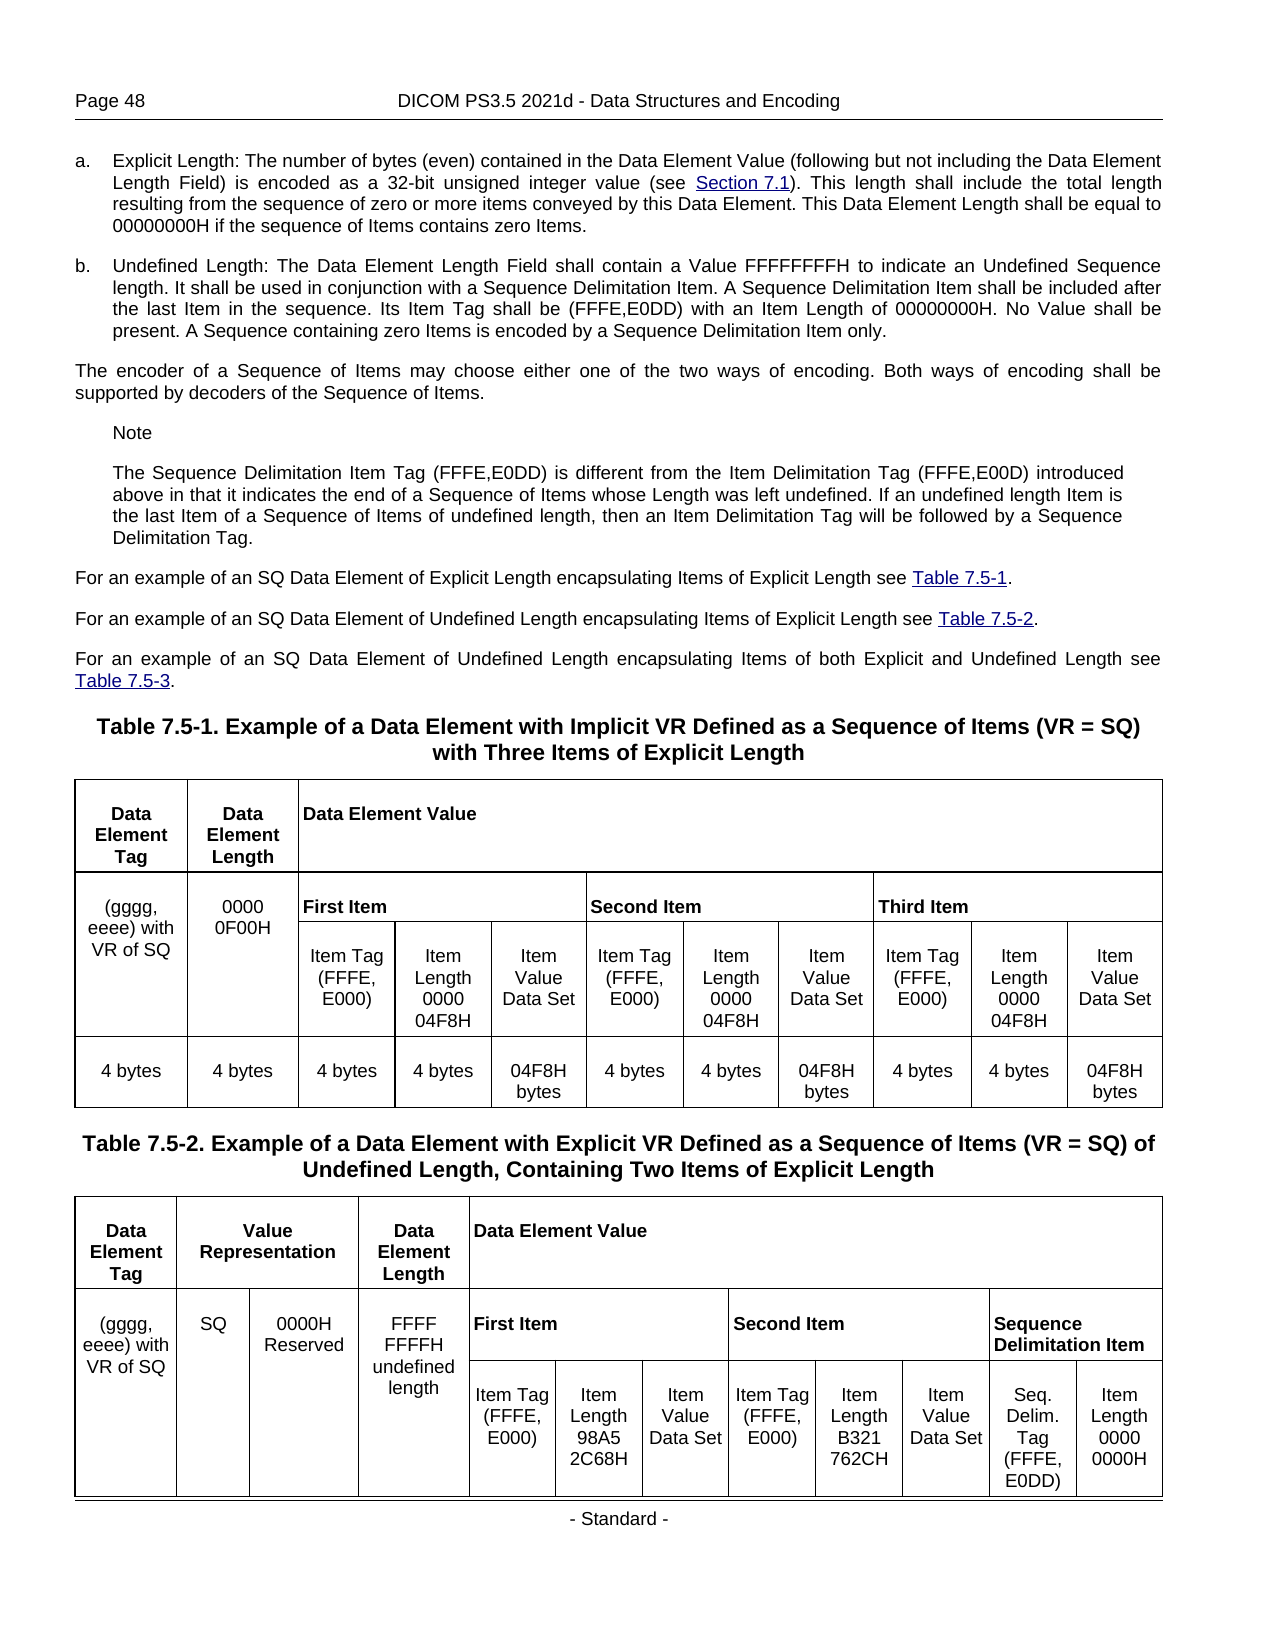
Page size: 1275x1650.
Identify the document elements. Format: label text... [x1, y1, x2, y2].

table_cell (gggg, eeee) with VR of SQ [76, 873, 187, 1036]
table_header Data Element Value [470, 1197, 1162, 1288]
table_cell Item Tag (FFFE, E000) [874, 922, 971, 1036]
table_cell Third Item [874, 873, 1162, 921]
table_header Data Element Tag [76, 1197, 176, 1288]
table_cell Item Value Data Set [779, 922, 873, 1036]
table_cell Item Tag (FFFE, E000) [470, 1361, 555, 1496]
table_cell Item Value Data Set [1068, 922, 1162, 1036]
table_header Data Element Length [188, 780, 298, 871]
table_cell First Item [299, 873, 586, 921]
table_cell 04F8H bytes [492, 1037, 586, 1107]
table_cell Item Length 0000 04F8H [396, 922, 491, 1036]
table_cell 4 bytes [396, 1037, 491, 1107]
table_header Data Element Tag [76, 780, 187, 871]
table_cell 4 bytes [972, 1037, 1067, 1107]
table_cell Item Tag (FFFE, E000) [587, 922, 683, 1036]
text For an example of an SQ Data Element of Explicit Length encapsulating Items of Explicit Length see Table 7.5-1. [75, 567, 1162, 589]
table_header Value Representation [177, 1197, 358, 1288]
table_cell First Item [470, 1289, 728, 1359]
table_cell Second Item [729, 1289, 989, 1359]
table_cell 04F8H bytes [779, 1037, 873, 1107]
table_cell Item Value Data Set [643, 1361, 728, 1496]
table_cell 0000 0F00H [188, 873, 298, 1036]
table_cell (gggg, eeee) with VR of SQ [76, 1289, 176, 1496]
table_cell 04F8H bytes [1068, 1037, 1162, 1107]
text For an example of an SQ Data Element of Undefined Length encapsulating Items of Explicit Length see Table 7.5-2. [75, 607, 1162, 629]
text Table 7.5-2. Example of a Data Element with Explicit VR Defined as a Sequence of Items (VR = SQ) of Undefined Length, Containing Two Items of Explicit Length [75, 1130, 1162, 1182]
table_cell Sequence Delimitation Item [990, 1289, 1162, 1359]
table_cell Item Value Data Set [903, 1361, 989, 1496]
table_cell 4 bytes [76, 1037, 187, 1107]
table_cell Item Length 0000 04F8H [684, 922, 778, 1036]
text b. Undefined Length: The Data Element Length Field shall contain a Value FFFFFFFFH to indicate an Undefined Sequence length. It shall be used in conjunction with a Sequence Delimitation Item. A Sequence Delimitation Item shall be included after the last Item in the sequence. Its Item Tag shall be (FFFE,E0DD) with an Item Length of 00000000H. No Value shall be present. A Sequence containing zero Items is encoded by a Sequence Delimitation Item only. [75, 255, 1162, 341]
table_cell Item Length B321 762CH [816, 1361, 902, 1496]
table_cell 4 bytes [299, 1037, 394, 1107]
table_cell FFFF FFFFH undefined length [359, 1289, 469, 1496]
text Table 7.5-1. Example of a Data Element with Implicit VR Defined as a Sequence of Items (VR = SQ) with Three Items of Explicit Length [75, 713, 1162, 765]
text For an example of an SQ Data Element of Undefined Length encapsulating Items of both Explicit and Undefined Length see Table 7.5-3. [75, 648, 1162, 691]
table_cell 4 bytes [587, 1037, 683, 1107]
text The Sequence Delimitation Item Tag (FFFE,E0DD) is different from the Item Delimitation Tag (FFFE,E00D) introduced above in that it indicates the end of a Sequence of Items whose Length was left undefined. If an undefined length Item is the last Item of a Sequence of Items of undefined length, then an Item Delimitation Tag will be followed by a Sequence Delimitation Tag. [112, 462, 1125, 548]
table_cell Seq. Delim. Tag (FFFE, E0DD) [990, 1361, 1076, 1496]
table_cell Item Length 98A5 2C68H [556, 1361, 642, 1496]
table_cell 4 bytes [188, 1037, 298, 1107]
table_cell SQ [177, 1289, 249, 1496]
table_cell Second Item [587, 873, 873, 921]
table_cell 0000H Reserved [250, 1289, 358, 1496]
text The encoder of a Sequence of Items may choose either one of the two ways of encoding. Both ways of encoding shall be supported by decoders of the Sequence of Items. [75, 360, 1162, 403]
table_cell Item Value Data Set [492, 922, 586, 1036]
table_header Data Element Value [299, 780, 1162, 871]
text Note [112, 422, 1125, 443]
table_cell 4 bytes [874, 1037, 971, 1107]
table_cell Item Tag (FFFE, E000) [299, 922, 394, 1036]
table_cell Item Length 0000 0000H [1077, 1361, 1162, 1496]
table_cell Item Tag (FFFE, E000) [729, 1361, 815, 1496]
table_cell Item Length 0000 04F8H [972, 922, 1067, 1036]
table_header Data Element Length [359, 1197, 469, 1288]
table_cell 4 bytes [684, 1037, 778, 1107]
text a. Explicit Length: The number of bytes (even) contained in the Data Element Value (following but not including the Data Element Length Field) is encoded as a 32-bit unsigned integer value (see Section 7.1). This length shall include the total length resulting from the sequence of zero or more items conveyed by this Data Element. This Data Element Length shall be equal to 00000000H if the sequence of Items contains zero Items. [75, 150, 1162, 236]
